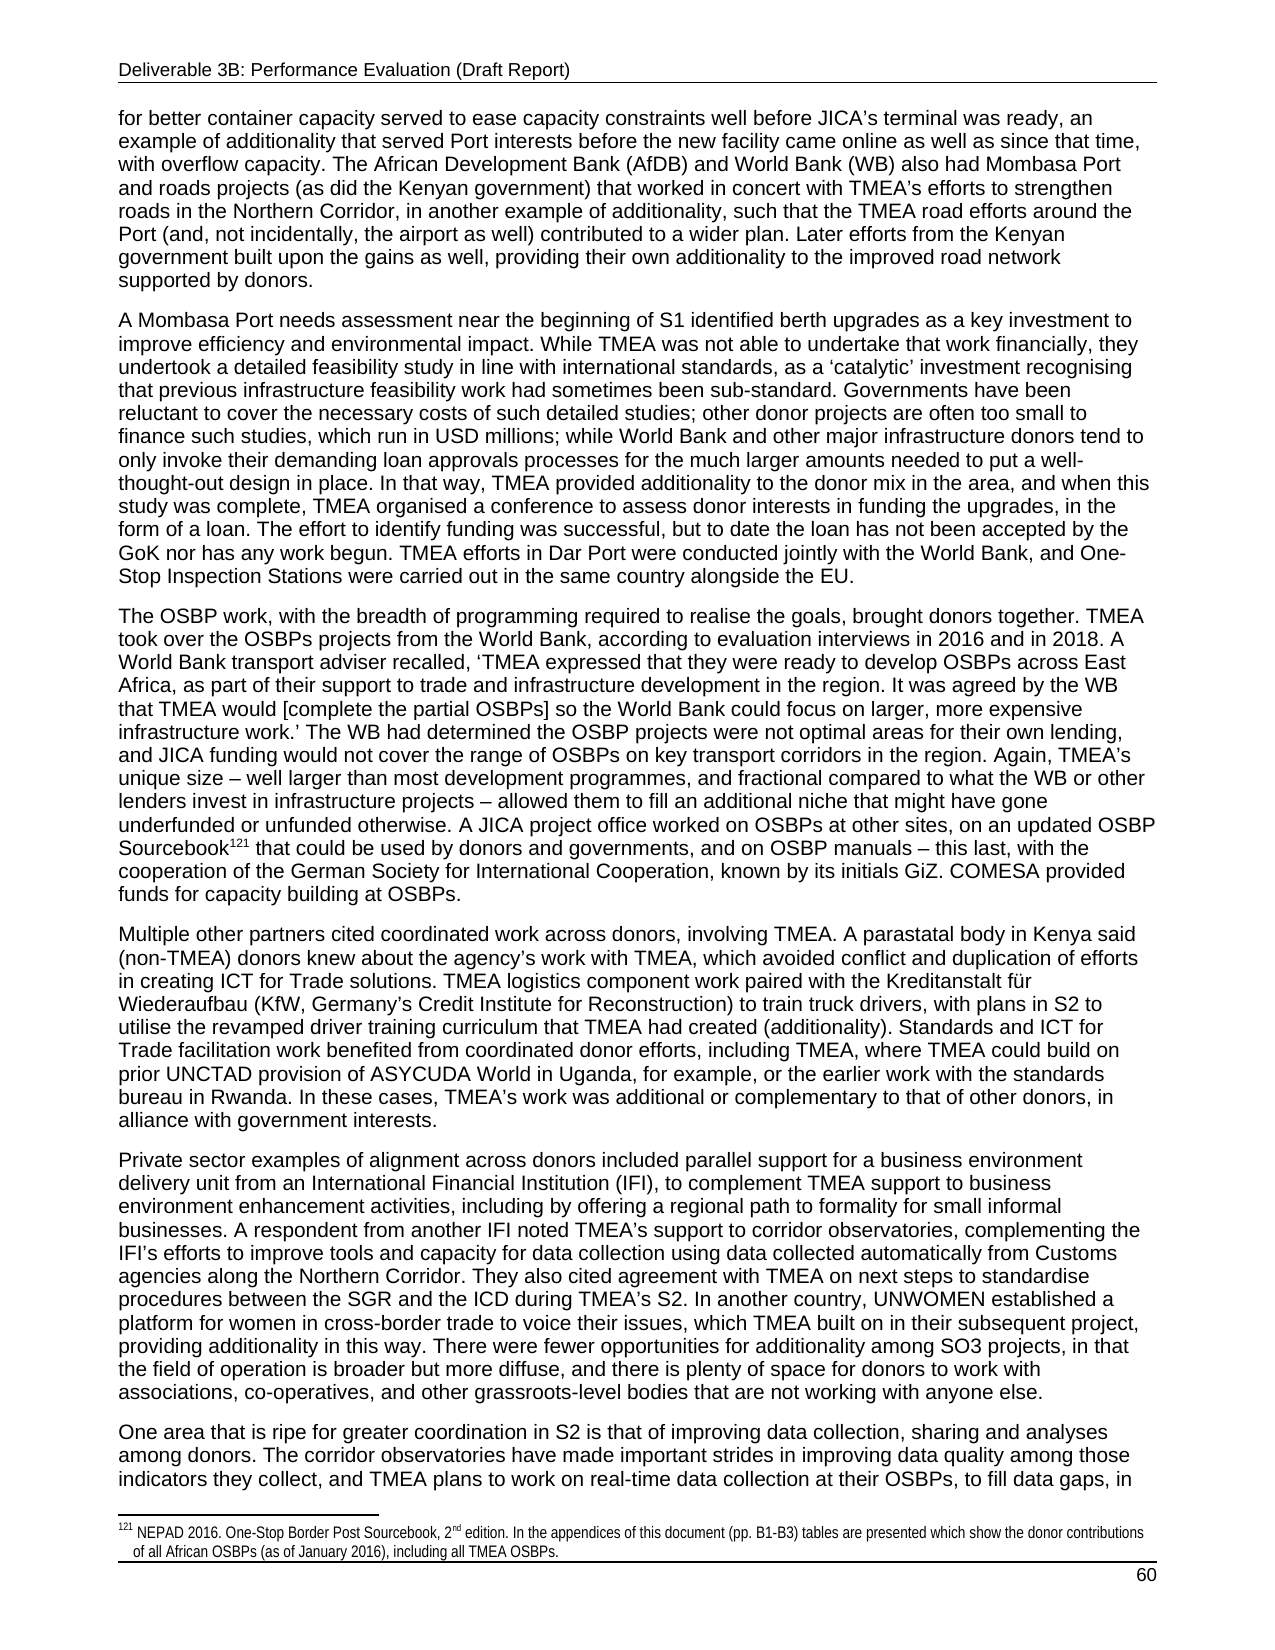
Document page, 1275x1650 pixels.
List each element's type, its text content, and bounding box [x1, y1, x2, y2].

text Multiple other partners cited coordinated work across donors, involving TMEA. A parastatal body in Kenya said (non-TMEA) donors knew about the agency’s work with TMEA, which avoided conflict and duplication of efforts in creating ICT for Trade solutions. TMEA logistics component work paired with the Kreditanstalt für Wiederaufbau (KfW, Germany’s Credit Institute for Reconstruction) to train truck drivers, with plans in S2 to utilise the revamped driver training curriculum that TMEA had created (additionality). Standards and ICT for Trade facilitation work benefited from coordinated donor efforts, including TMEA, where TMEA could build on prior UNCTAD provision of ASYCUDA World in Uganda, for example, or the earlier work with the standards bureau in Rwanda. In these cases, TMEA’s work was additional or complementary to that of other donors, in alliance with government interests. [118, 923, 1157, 1132]
text NEPAD 2016. One-Stop Border Post Sourcebook, 2nd edition. In the appendices of this document (pp. B1-B3) tables are presented which show the donor contributions of all African OSBPs (as of January 2016), including all TMEA OSBPs. [118, 1521, 1157, 1561]
text A Mombasa Port needs assessment near the beginning of S1 identified berth upgrades as a key investment to improve efficiency and environmental impact. While TMEA was not able to undertake that work financially, they undertook a detailed feasibility study in line with international standards, as a ‘catalytic’ investment recognising that previous infrastructure feasibility work had sometimes been sub-standard. Governments have been reluctant to cover the necessary costs of such detailed studies; other donor projects are often too small to finance such studies, which run in USD millions; while World Bank and other major infrastructure donors tend to only invoke their demanding loan approvals processes for the much larger amounts needed to put a well-thought-out design in place. In that way, TMEA provided additionality to the donor mix in the area, and when this study was complete, TMEA organised a conference to assess donor interests in funding the upgrades, in the form of a loan. The effort to identify funding was successful, but to date the loan has not been accepted by the GoK nor has any work begun. TMEA efforts in Dar Port were conducted jointly with the World Bank, and One-Stop Inspection Stations were carried out in the same country alongside the EU. [118, 309, 1157, 588]
text Private sector examples of alignment across donors included parallel support for a business environment delivery unit from an International Financial Institution (IFI), to complement TMEA support to business environment enhancement activities, including by offering a regional path to formality for small informal businesses. A respondent from another IFI noted TMEA’s support to corridor observatories, complementing the IFI’s efforts to improve tools and capacity for data collection using data collected automatically from Customs agencies along the Northern Corridor. They also cited agreement with TMEA on next steps to standardise procedures between the SGR and the ICD during TMEA’s S2. In another country, UNWOMEN established a platform for women in cross-border trade to voice their issues, which TMEA built on in their subsequent project, providing additionality in this way. There were fewer opportunities for additionality among SO3 projects, in that the field of operation is broader but more diffuse, and there is plenty of space for donors to work with associations, co-operatives, and other grassroots-level bodies that are not working with anyone else. [118, 1149, 1157, 1404]
text One area that is ripe for greater coordination in S2 is that of improving data collection, sharing and analyses among donors. The corridor observatories have made important strides in improving data quality among those indicators they collect, and TMEA plans to work on real-time data collection at their OSBPs, to fill data gaps, in [118, 1421, 1157, 1491]
text for better container capacity served to ease capacity constraints well before JICA’s terminal was ready, an example of additionality that served Port interests before the new facility came online as well as since that time, with overflow capacity. The African Development Bank (AfDB) and World Bank (WB) also had Mombasa Port and roads projects (as did the Kenyan government) that worked in concert with TMEA’s efforts to strengthen roads in the Northern Corridor, in another example of additionality, such that the TMEA road efforts around the Port (and, not incidentally, the airport as well) contributed to a wider plan. Later efforts from the Kenyan government built upon the gains as well, providing their own additionality to the improved road network supported by donors. [118, 106, 1157, 292]
text The OSBP work, with the breadth of programming required to realise the goals, brought donors together. TMEA took over the OSBPs projects from the World Bank, according to evaluation interviews in 2016 and in 2018. A World Bank transport adviser recalled, ‘TMEA expressed that they were ready to develop OSBPs across East Africa, as part of their support to trade and infrastructure development in the region. It was agreed by the WB that TMEA would [complete the partial OSBPs] so the World Bank could focus on larger, more expensive infrastructure work.’ The WB had determined the OSBP projects were not optimal areas for their own lending, and JICA funding would not cover the range of OSBPs on key transport corridors in the region. Again, TMEA’s unique size – well larger than most development programmes, and fractional compared to what the WB or other lenders invest in infrastructure projects – allowed them to fill an additional niche that might have gone underfunded or unfunded otherwise. A JICA project office worked on OSBPs at other sites, on an updated OSBP Sourcebook that could be used by donors and governments, and on OSBP manuals – this last, with the cooperation of the German Society for International Cooperation, known by its initials GiZ. COMESA provided funds for capacity building at OSBPs. [118, 604, 1157, 906]
